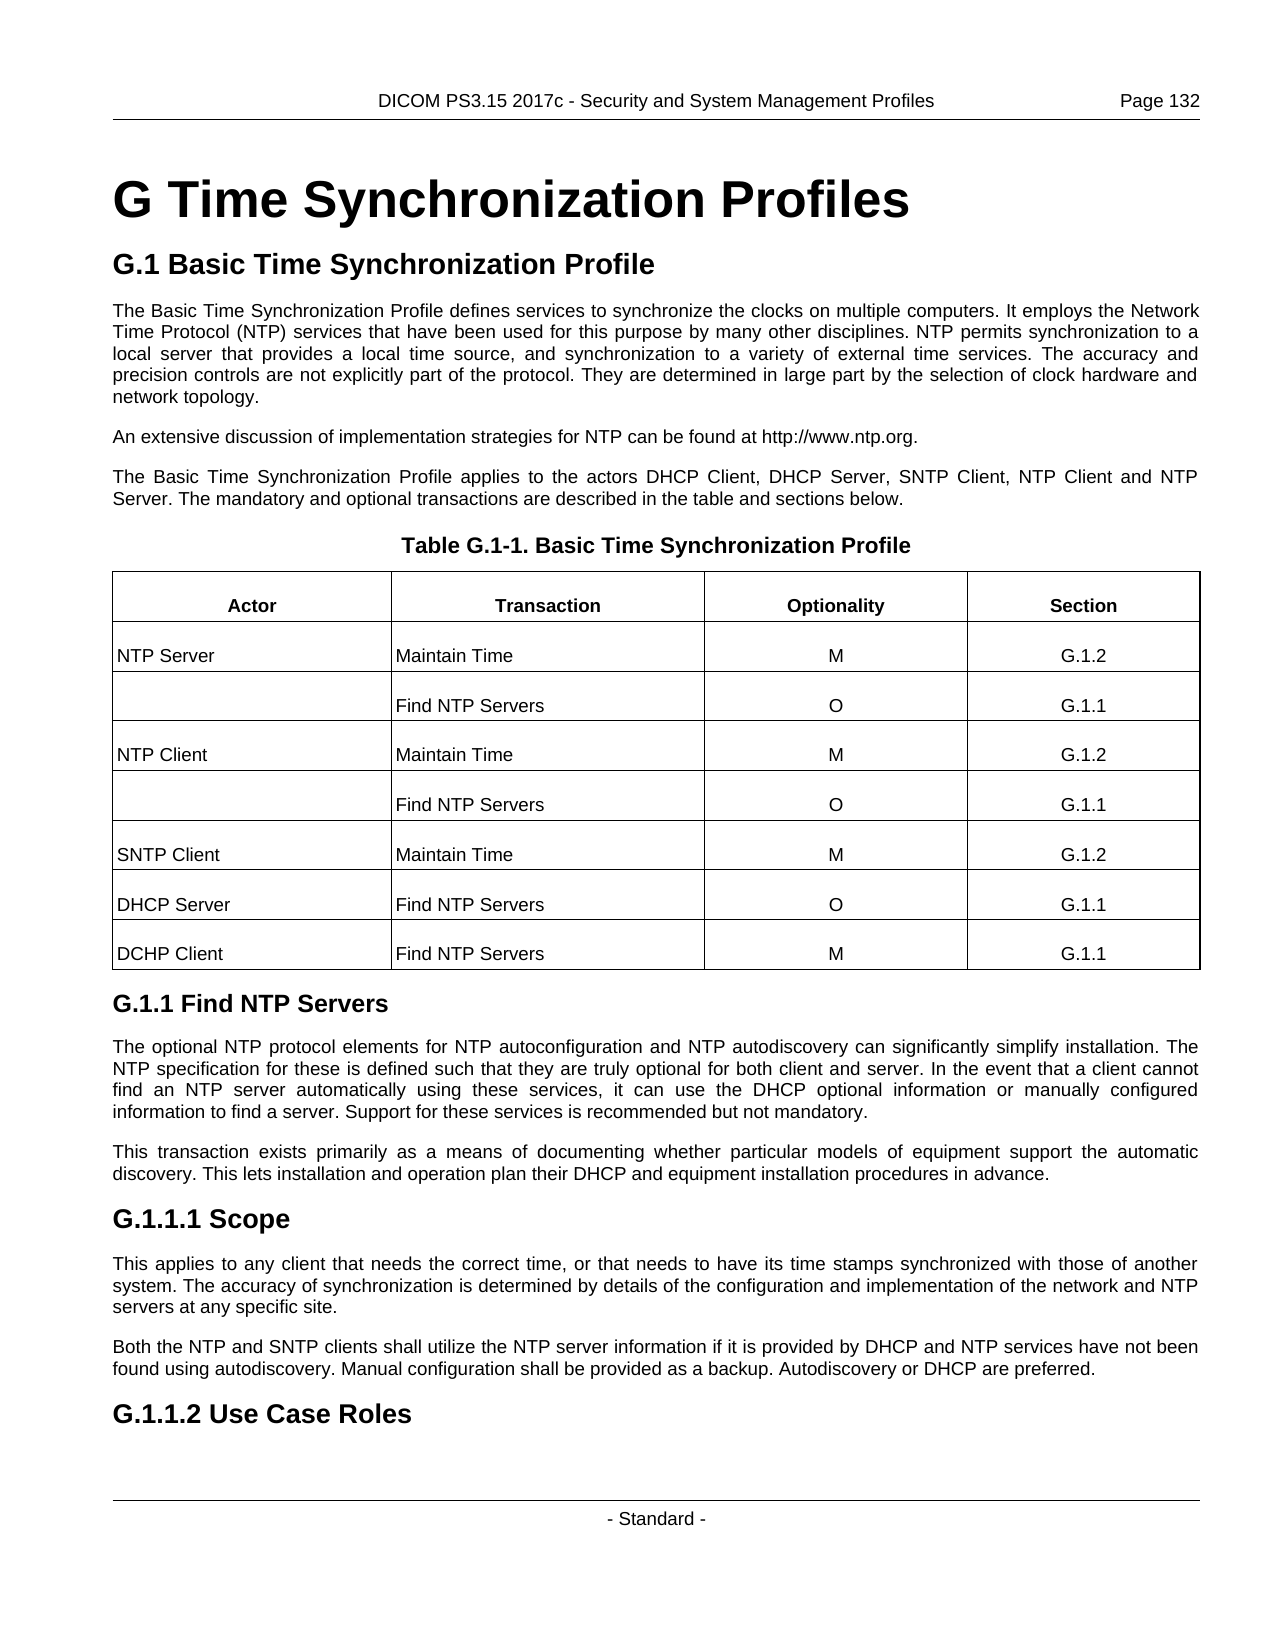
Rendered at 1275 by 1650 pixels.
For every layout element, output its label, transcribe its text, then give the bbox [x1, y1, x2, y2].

table_cell [113, 672, 391, 720]
table_cell [113, 771, 391, 820]
table_cell O [705, 672, 967, 720]
table_cell O [705, 870, 967, 919]
table_cell G.1.2 [968, 622, 1199, 671]
table_cell M [705, 721, 967, 770]
table_cell Find NTP Servers [392, 672, 704, 720]
table_header Transaction [392, 572, 704, 621]
table_cell SNTP Client [113, 821, 391, 869]
table_cell G.1.1 [968, 920, 1199, 969]
text Table G.1-1. Basic Time Synchronization Profile [112, 532, 1200, 558]
table_cell DHCP Server [113, 870, 391, 919]
text G Time Synchronization Profiles [112, 169, 1200, 228]
table_cell M [705, 920, 967, 969]
table_cell Find NTP Servers [392, 771, 704, 820]
table_cell G.1.2 [968, 721, 1199, 770]
text An extensive discussion of implementation strategies for NTP can be found at http://www.ntp.org. [112, 426, 1200, 447]
table_cell M [705, 821, 967, 869]
table_cell NTP Server [113, 622, 391, 671]
table_cell G.1.1 [968, 870, 1199, 919]
table_header Section [968, 572, 1199, 621]
table_cell NTP Client [113, 721, 391, 770]
table_cell Find NTP Servers [392, 870, 704, 919]
text The Basic Time Synchronization Profile applies to the actors DHCP Client, DHCP Server, SNTP Client, NTP Client and NTP Server. The mandatory and optional transactions are described in the table and sections below. [112, 466, 1200, 509]
text G.1.1 Find NTP Servers [112, 988, 1200, 1017]
text Both the NTP and SNTP clients shall utilize the NTP server information if it is provided by DHCP and NTP services have not been found using autodiscovery. Manual configuration shall be provided as a backup. Autodiscovery or DHCP are preferred. [112, 1336, 1200, 1379]
text G.1.1.2 Use Case Roles [112, 1398, 1200, 1429]
text The optional NTP protocol elements for NTP autoconfiguration and NTP autodiscovery can significantly simplify installation. The NTP specification for these is defined such that they are truly optional for both client and server. In the event that a client cannot find an NTP server automatically using these services, it can use the DHCP optional information or manually configured information to find a server. Support for these services is recommended but not mandatory. [112, 1036, 1200, 1122]
table_header Optionality [705, 572, 967, 621]
table_cell G.1.2 [968, 821, 1199, 869]
table_cell Maintain Time [392, 622, 704, 671]
table_cell DCHP Client [113, 920, 391, 969]
text G.1 Basic Time Synchronization Profile [112, 247, 1200, 281]
text The Basic Time Synchronization Profile defines services to synchronize the clocks on multiple computers. It employs the Network Time Protocol (NTP) services that have been used for this purpose by many other disciplines. NTP permits synchronization to a local server that provides a local time source, and synchronization to a variety of external time services. The accuracy and precision controls are not explicitly part of the protocol. They are determined in large part by the selection of clock hardware and network topology. [112, 299, 1200, 407]
text This transaction exists primarily as a means of documenting whether particular models of equipment support the automatic discovery. This lets installation and operation plan their DHCP and equipment installation procedures in advance. [112, 1141, 1200, 1184]
table_header Actor [113, 572, 391, 621]
text This applies to any client that needs the correct time, or that needs to have its time stamps synchronized with those of another system. The accuracy of synchronization is determined by details of the configuration and implementation of the network and NTP servers at any specific site. [112, 1253, 1200, 1318]
table_cell G.1.1 [968, 771, 1199, 820]
table_cell O [705, 771, 967, 820]
table_cell Find NTP Servers [392, 920, 704, 969]
table_cell G.1.1 [968, 672, 1199, 720]
table_cell M [705, 622, 967, 671]
table_cell Maintain Time [392, 721, 704, 770]
table_cell Maintain Time [392, 821, 704, 869]
text G.1.1.1 Scope [112, 1203, 1200, 1234]
